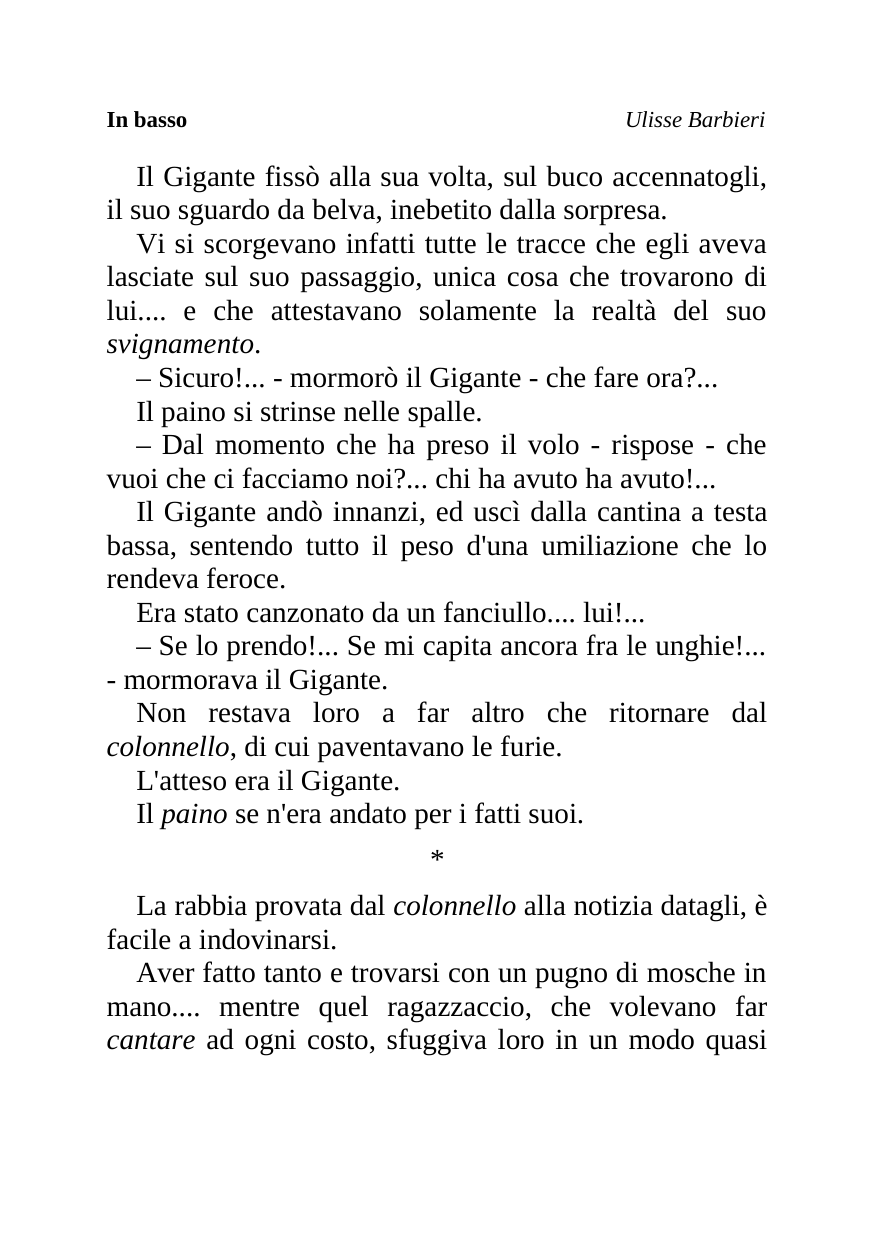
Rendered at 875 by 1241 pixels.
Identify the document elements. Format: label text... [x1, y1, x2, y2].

text Il Gigante andò innanzi, ed uscì dalla cantina a testa bassa, sentendo tutto il peso d'una umiliazione che lo rendeva feroce. [106, 494, 768, 595]
text Il paino si strinse nelle spalle. [106, 394, 768, 427]
text La rabbia provata dal colonnello alla notizia datagli, è facile a indovinarsi. [106, 888, 768, 955]
text Aver fatto tanto e trovarsi con un pugno di mosche in mano.... mentre quel ragazzaccio, che volevano far cantare ad ogni costo, sfuggiva loro in un modo quasi [106, 955, 768, 1056]
text Il Gigante fissò alla sua volta, sul buco accennatogli, il suo sguardo da belva, inebetito dalla sorpresa. [106, 159, 768, 226]
text Era stato canzonato da un fanciullo.... lui!... [106, 595, 768, 628]
text Vi si scorgevano infatti tutte le tracce che egli aveva lasciate sul suo passaggio, unica cosa che trovarono di lui.... e che attestavano solamente la realtà del suo svignamento. [106, 226, 768, 360]
text Il paino se n'era andato per i fatti suoi. [106, 796, 768, 830]
text – Dal momento che ha preso il volo - rispose - che vuoi che ci facciamo noi?... chi ha avuto ha avuto!... [106, 427, 768, 494]
text – Se lo prendo!... Se mi capita ancora fra le unghie!... - mormorava il Gigante. [106, 628, 768, 696]
text Non restava loro a far altro che ritornare dal colonnello, di cui paventavano le furie. [106, 696, 768, 763]
text L'atteso era il Gigante. [106, 763, 768, 796]
text – Sicuro!... - mormorò il Gigante - che fare ora?... [106, 360, 768, 394]
text * [106, 842, 768, 876]
